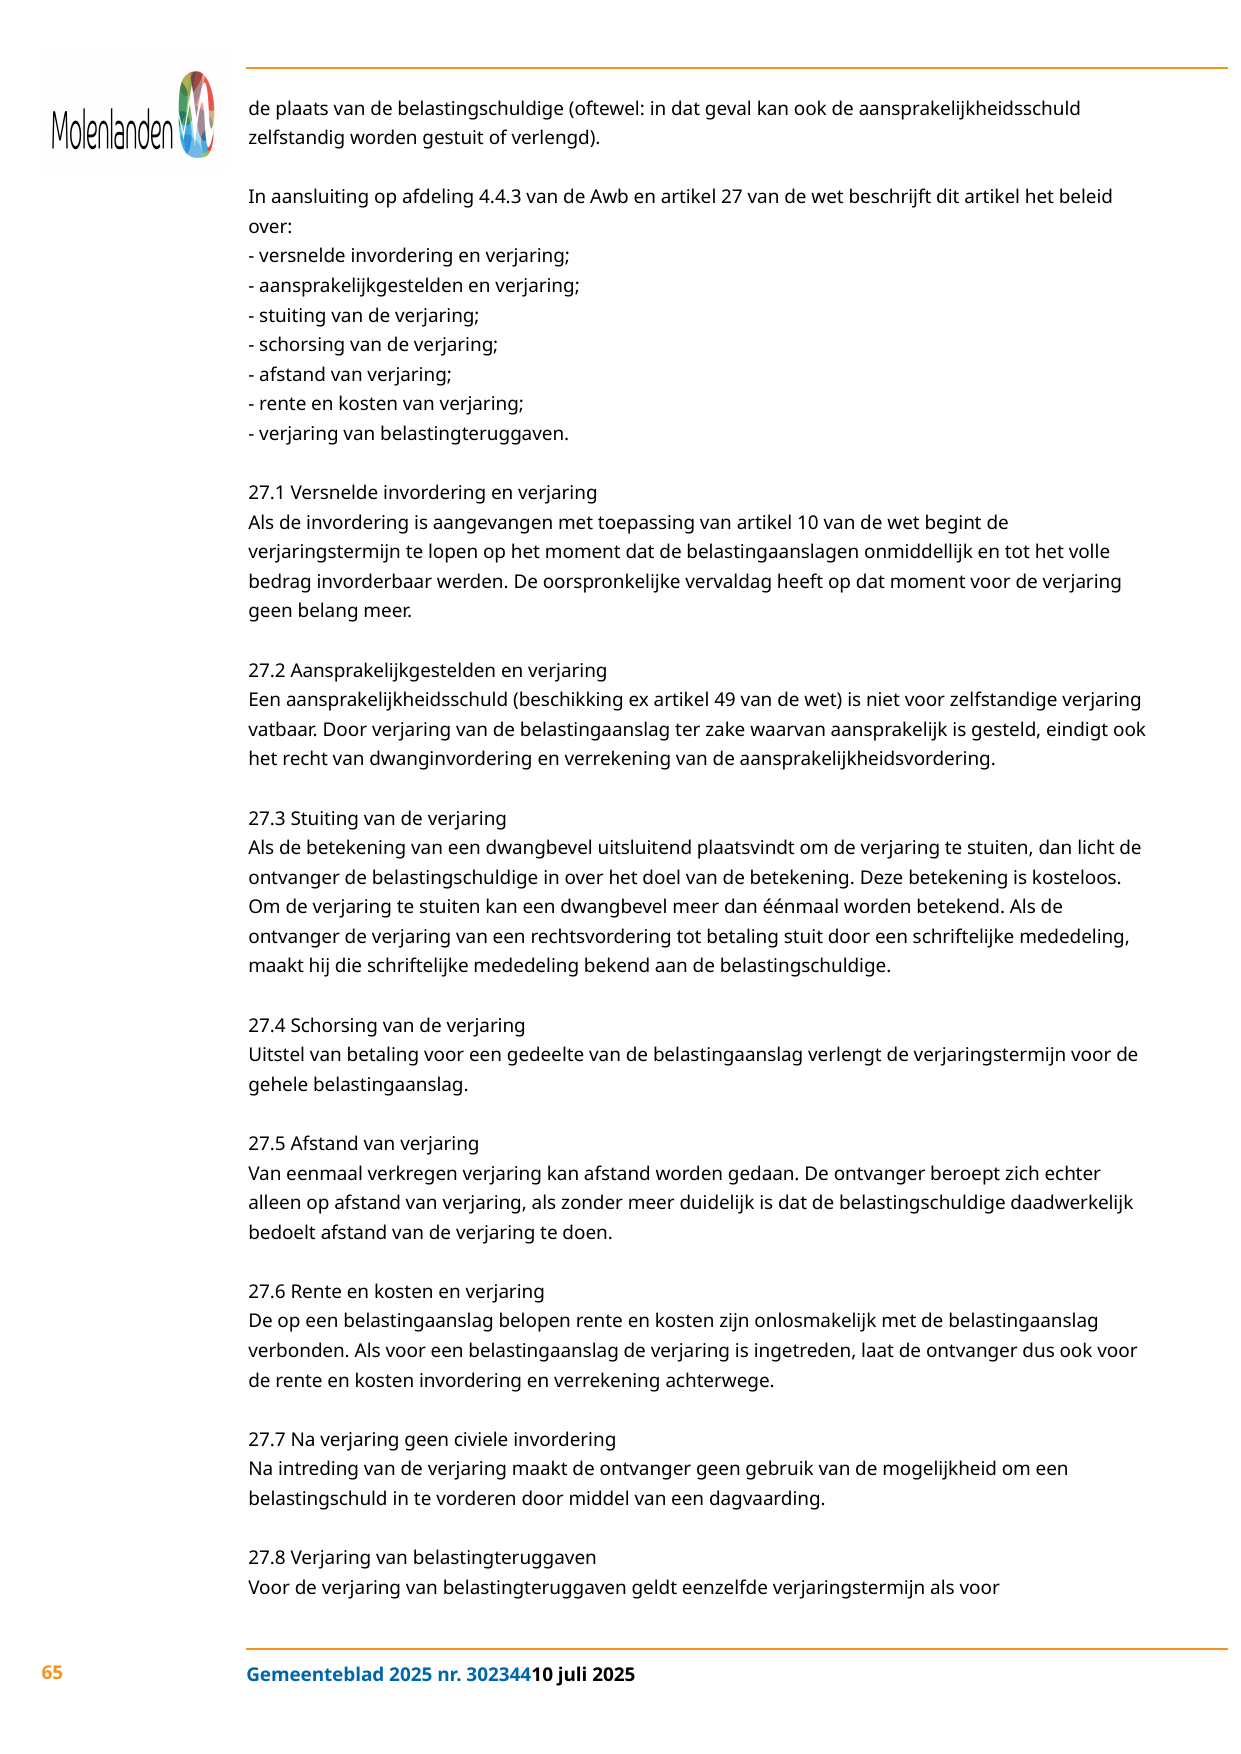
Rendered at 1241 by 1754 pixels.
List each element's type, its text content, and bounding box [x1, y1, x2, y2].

text - verjaring van belastingteruggaven. [248, 420, 1152, 446]
text Uitstel van betaling voor een gedeelte van de belastingaanslag verlengt de verjaringstermijn voor de gehele belastingaanslag. [248, 1041, 1152, 1097]
text de plaats van de belastingschuldige (oftewel: in dat geval kan ook de aansprakelijkheidsschuld zelfstandig worden gestuit of verlengd). [248, 95, 1152, 150]
text 27.3 Stuiting van de verjaring [248, 805, 1152, 831]
text - stuiting van de verjaring; [248, 302, 1152, 328]
text 27.2 Aansprakelijkgestelden en verjaring [248, 657, 1152, 683]
text - afstand van verjaring; [248, 361, 1152, 387]
text Als de invordering is aangevangen met toepassing van artikel 10 van de wet begint de verjaringstermijn te lopen op het moment dat de belastingaanslagen onmiddellijk en tot het volle bedrag invorderbaar werden. De oorspronkelijke vervaldag heeft op dat moment voor de verjaring geen belang meer. [248, 509, 1152, 623]
text Na intreding van de verjaring maakt de ontvanger geen gebruik van de mogelijkheid om een belastingschuld in te vorderen door middel van een dagvaarding. [248, 1456, 1152, 1511]
text 27.6 Rente en kosten en verjaring [248, 1278, 1152, 1304]
text - versnelde invordering en verjaring; [248, 243, 1152, 268]
text - schorsing van de verjaring; [248, 331, 1152, 357]
text 27.4 Schorsing van de verjaring [248, 1012, 1152, 1038]
text In aansluiting op afdeling 4.4.3 van de Awb en artikel 27 van de wet beschrijft dit artikel het beleid over: [248, 183, 1152, 239]
text - aansprakelijkgestelden en verjaring; [248, 272, 1152, 298]
text 27.5 Afstand van verjaring [248, 1130, 1152, 1156]
text 27.1 Versnelde invordering en verjaring [248, 479, 1152, 505]
text Als de betekening van een dwangbevel uitsluitend plaatsvindt om de verjaring te stuiten, dan licht de ontvanger de belastingschuldige in over het doel van de betekening. Deze betekening is kosteloos. [248, 834, 1152, 890]
text - rente en kosten van verjaring; [248, 391, 1152, 416]
picture [41, 47, 231, 172]
text 27.8 Verjaring van belastingteruggaven [248, 1544, 1152, 1570]
text Een aansprakelijkheidsschuld (beschikking ex artikel 49 van de wet) is niet voor zelfstandige verjaring vatbaar. Door verjaring van de belastingaanslag ter zake waarvan aansprakelijk is gesteld, eindigt ook het recht van dwanginvordering en verrekening van de aansprakelijkheidsvordering. [248, 686, 1152, 771]
text Van eenmaal verkregen verjaring kan afstand worden gedaan. De ontvanger beroept zich echter alleen op afstand van verjaring, als zonder meer duidelijk is dat de belastingschuldige daadwerkelijk bedoelt afstand van de verjaring te doen. [248, 1160, 1152, 1245]
text Om de verjaring te stuiten kan een dwangbevel meer dan éénmaal worden betekend. Als de ontvanger de verjaring van een rechtsvordering tot betaling stuit door een schriftelijke mededeling, maakt hij die schriftelijke mededeling bekend aan de belastingschuldige. [248, 893, 1152, 978]
text Voor de verjaring van belastingteruggaven geldt eenzelfde verjaringstermijn als voor [248, 1574, 1152, 1600]
text 27.7 Na verjaring geen civiele invordering [248, 1426, 1152, 1452]
text De op een belastingaanslag belopen rente en kosten zijn onlosmakelijk met de belastingaanslag verbonden. Als voor een belastingaanslag de verjaring is ingetreden, laat de ontvanger dus ook voor de rente en kosten invordering en verrekening achterwege. [248, 1308, 1152, 1393]
